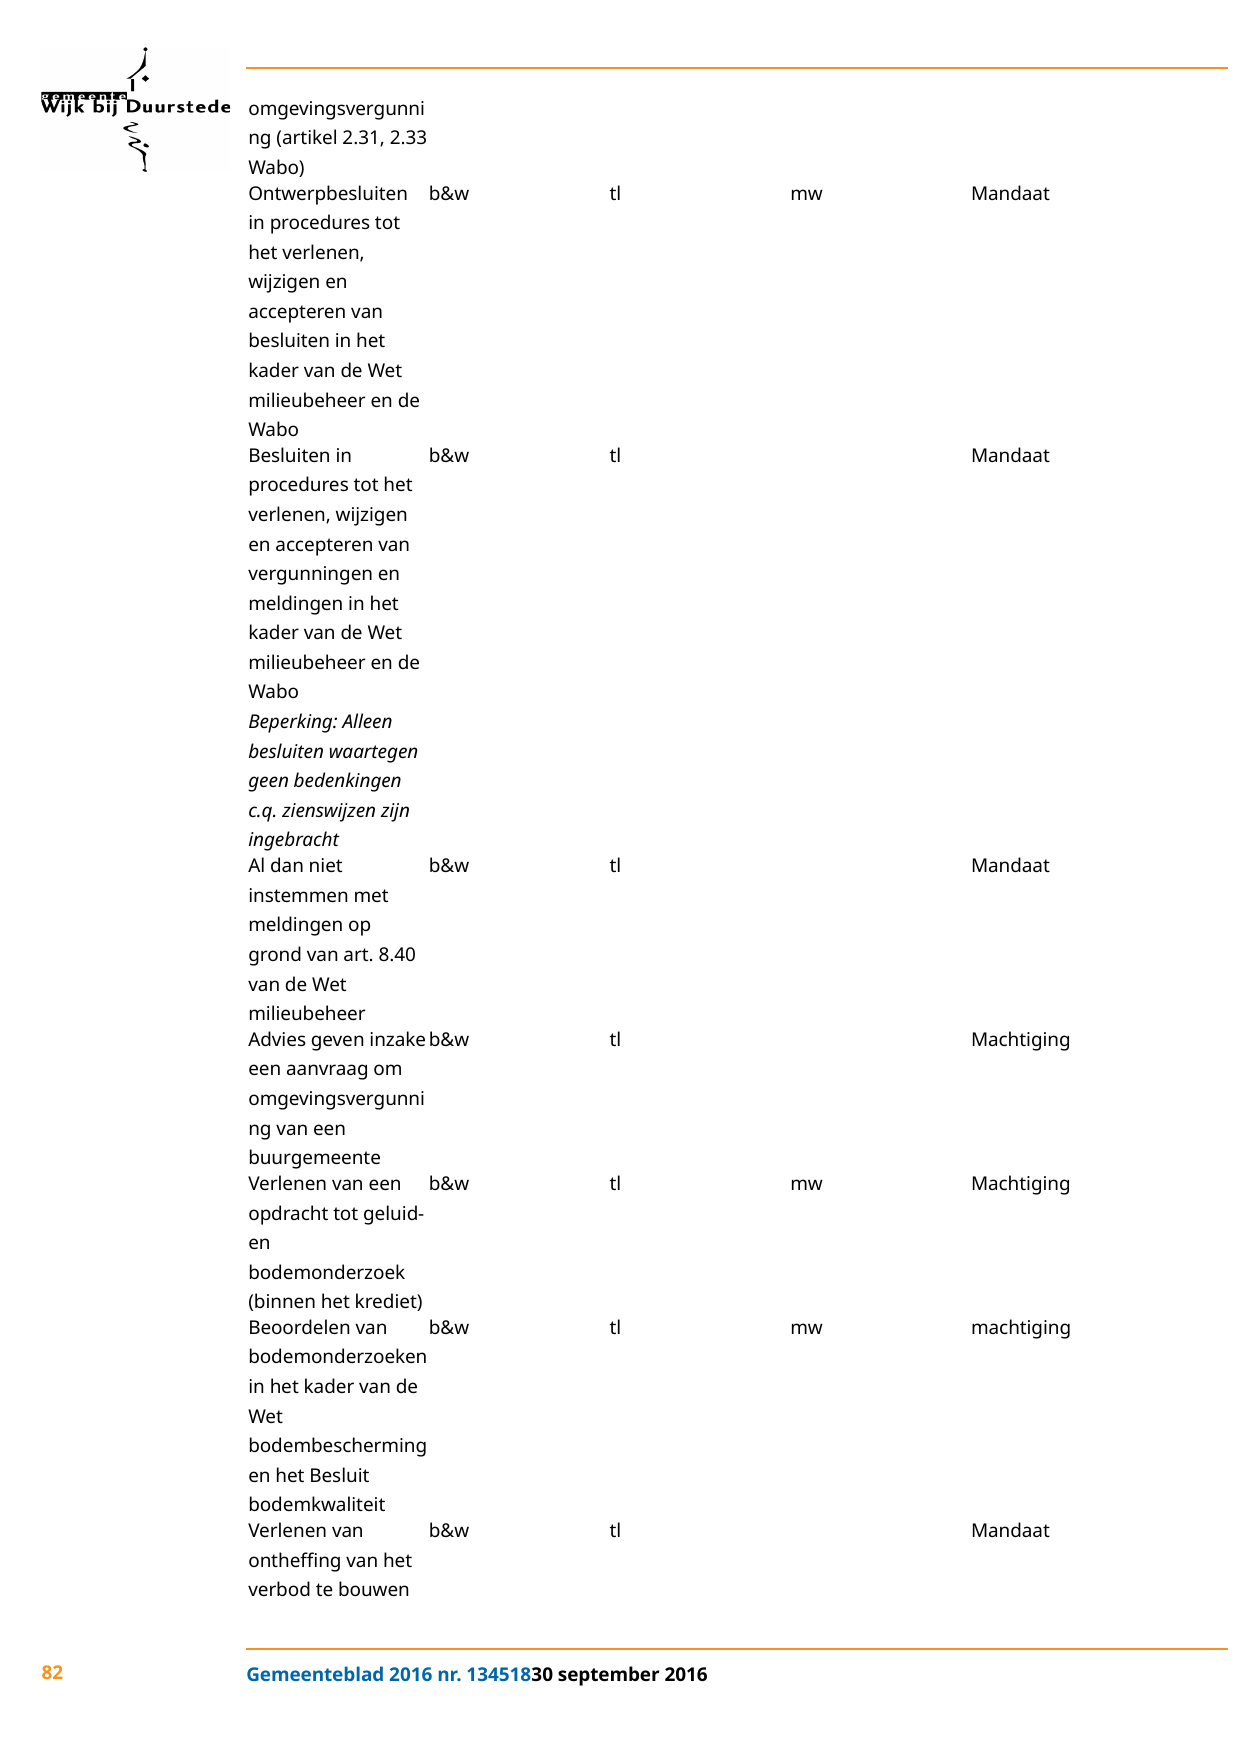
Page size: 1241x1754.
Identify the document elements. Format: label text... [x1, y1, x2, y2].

table_cell Al dan niet instemmen met meldingen op grond van art. 8.40 van de Wet milieubeheer [248, 853, 429, 1026]
table_cell [971, 95, 1152, 180]
table_cell mw [790, 1314, 971, 1517]
table_cell [790, 1026, 971, 1170]
table_cell b&w [429, 1314, 609, 1517]
table_cell b&w [429, 1518, 609, 1602]
table_cell Mandaat [971, 853, 1152, 1026]
table_cell Verlenen van ontheffing van het verbod te bouwen [248, 1518, 429, 1602]
picture [41, 47, 231, 172]
table_cell b&w [429, 1026, 609, 1170]
table_cell [790, 1518, 971, 1602]
table_cell Beoordelen van bodemonderzoeken in het kader van de Wet bodembescherming en het Besluit bodemkwaliteit [248, 1314, 429, 1517]
table_cell tl [609, 442, 790, 852]
table_cell Verlenen van een opdracht tot geluid- en bodemonderzoek (binnen het krediet) [248, 1170, 429, 1314]
table_cell Mandaat [971, 1518, 1152, 1602]
table_cell Ontwerpbesluiten in procedures tot het verlenen, wijzigen en accepteren van besluiten in het kader van de Wet milieubeheer en de Wabo [248, 180, 429, 442]
table_cell Machtiging [971, 1026, 1152, 1170]
table_cell b&w [429, 442, 609, 852]
table_cell omgevingsvergunning (artikel 2.31, 2.33 Wabo) [248, 95, 429, 180]
table_cell [609, 95, 790, 180]
table_cell tl [609, 1026, 790, 1170]
table_cell mw [790, 1170, 971, 1314]
table_cell tl [609, 1518, 790, 1602]
table_cell Advies geven inzake een aanvraag om omgevingsvergunning van een buurgemeente [248, 1026, 429, 1170]
table_cell b&w [429, 853, 609, 1026]
table_cell tl [609, 180, 790, 442]
table_cell [429, 95, 609, 180]
table_cell [790, 442, 971, 852]
table_cell b&w [429, 180, 609, 442]
table_cell tl [609, 1314, 790, 1517]
table_cell Besluiten in procedures tot het verlenen, wijzigen en accepteren van vergunningen en meldingen in het kader van de Wet milieubeheer en de Wabo Beperking: Alleen besluiten waartegen geen bedenkingen c.q. zienswijzen zijn ingebracht [248, 442, 429, 852]
table_cell Machtiging [971, 1170, 1152, 1314]
table_cell tl [609, 1170, 790, 1314]
table_cell Mandaat [971, 180, 1152, 442]
table_cell b&w [429, 1170, 609, 1314]
table_cell Mandaat [971, 442, 1152, 852]
table_cell machtiging [971, 1314, 1152, 1517]
table_cell mw [790, 180, 971, 442]
table_cell [790, 95, 971, 180]
table_cell tl [609, 853, 790, 1026]
table_cell [790, 853, 971, 1026]
